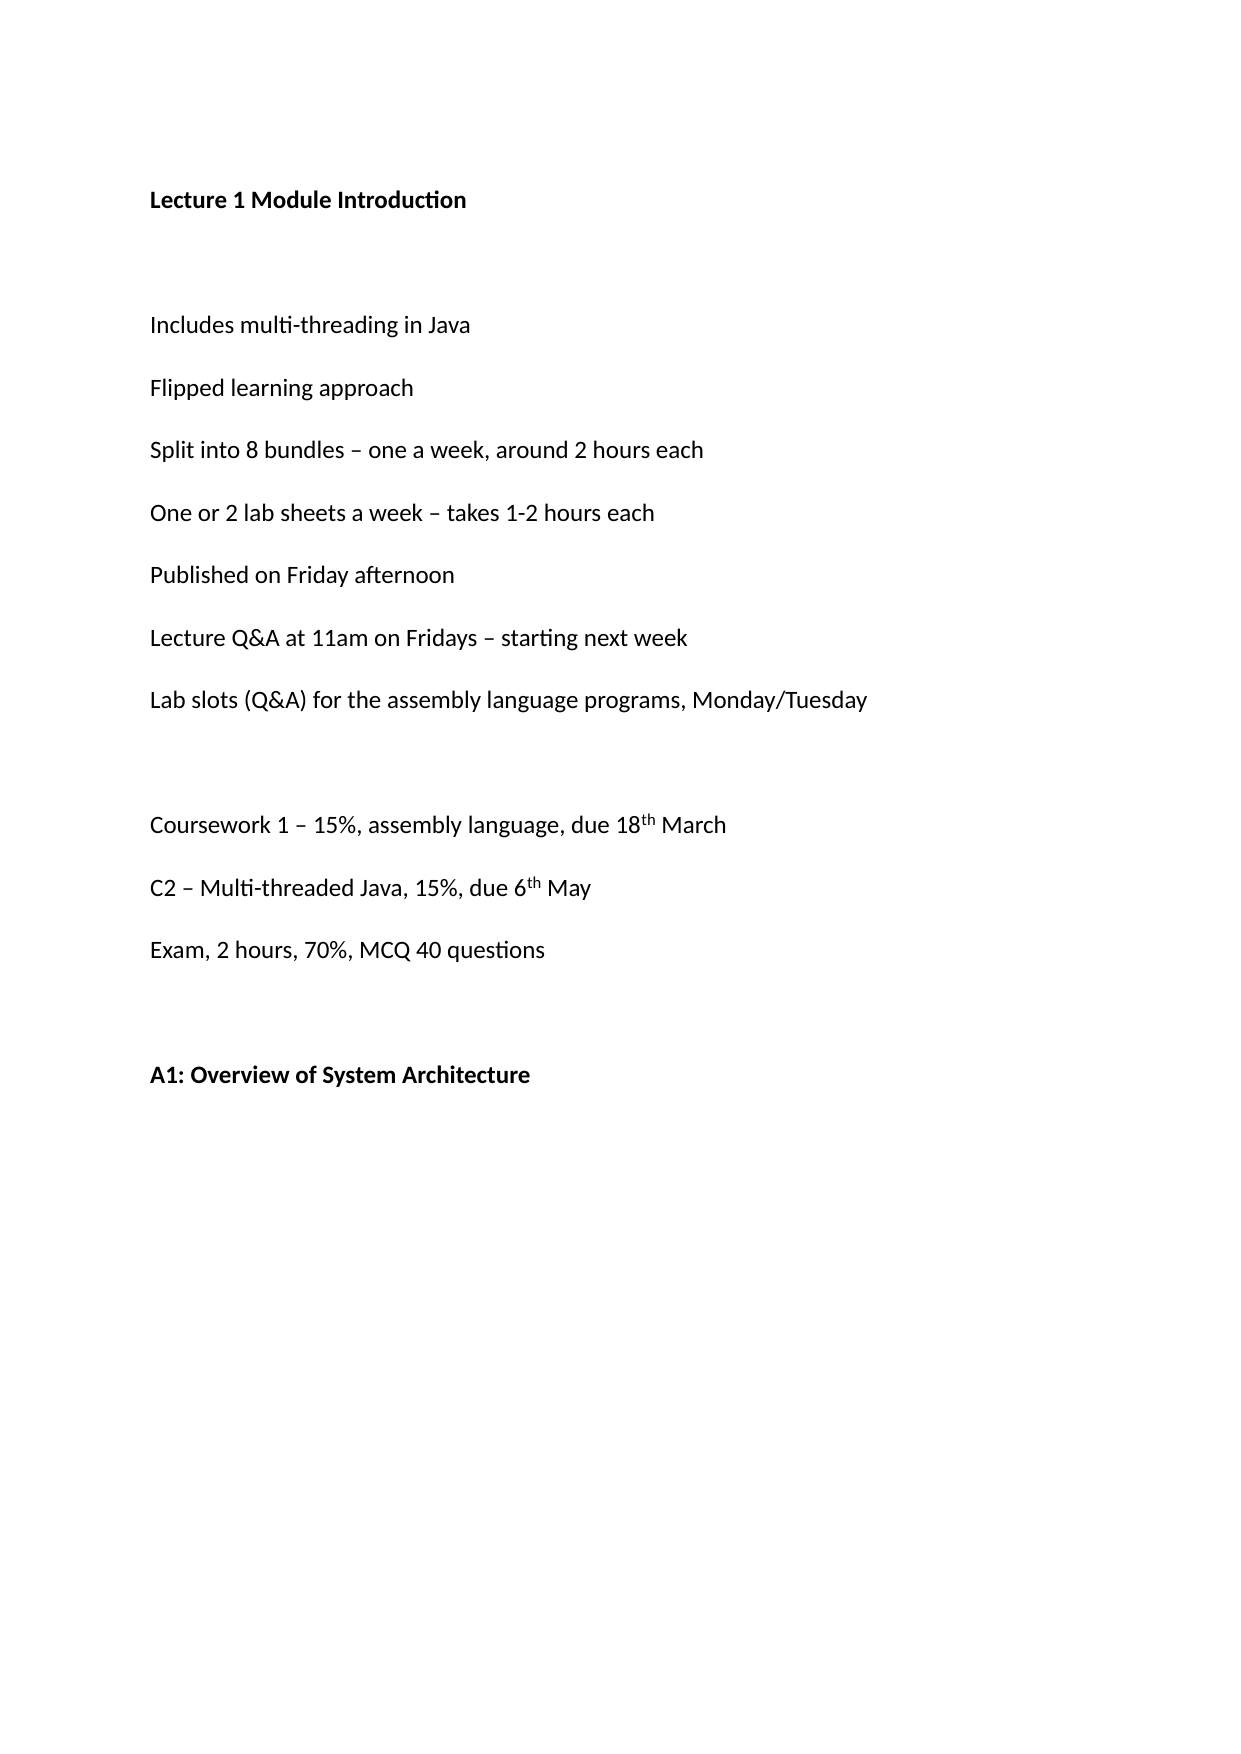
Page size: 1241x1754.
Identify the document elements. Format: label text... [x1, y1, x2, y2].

text C2 – Multi-threaded Java, 15%, due 6th May [150, 846, 1091, 908]
text Split into 8 bundles – one a week, around 2 hours each [150, 408, 1091, 471]
text Lecture 1 Module Introduction [150, 158, 1091, 221]
text A1: Overview of System Architecture [150, 1033, 1091, 1096]
text Lab slots (Q&A) for the assembly language programs, Monday/Tuesday [150, 658, 1091, 721]
text Lecture Q&A at 11am on Fridays – starting next week [150, 596, 1091, 658]
text Published on Friday afternoon [150, 533, 1091, 596]
text Exam, 2 hours, 70%, MCQ 40 questions [150, 908, 1091, 971]
text Coursework 1 – 15%, assembly language, due 18th March [150, 783, 1091, 846]
text Flipped learning approach [150, 346, 1091, 408]
text One or 2 lab sheets a week – takes 1-2 hours each [150, 471, 1091, 533]
text Includes multi-threading in Java [150, 283, 1091, 346]
